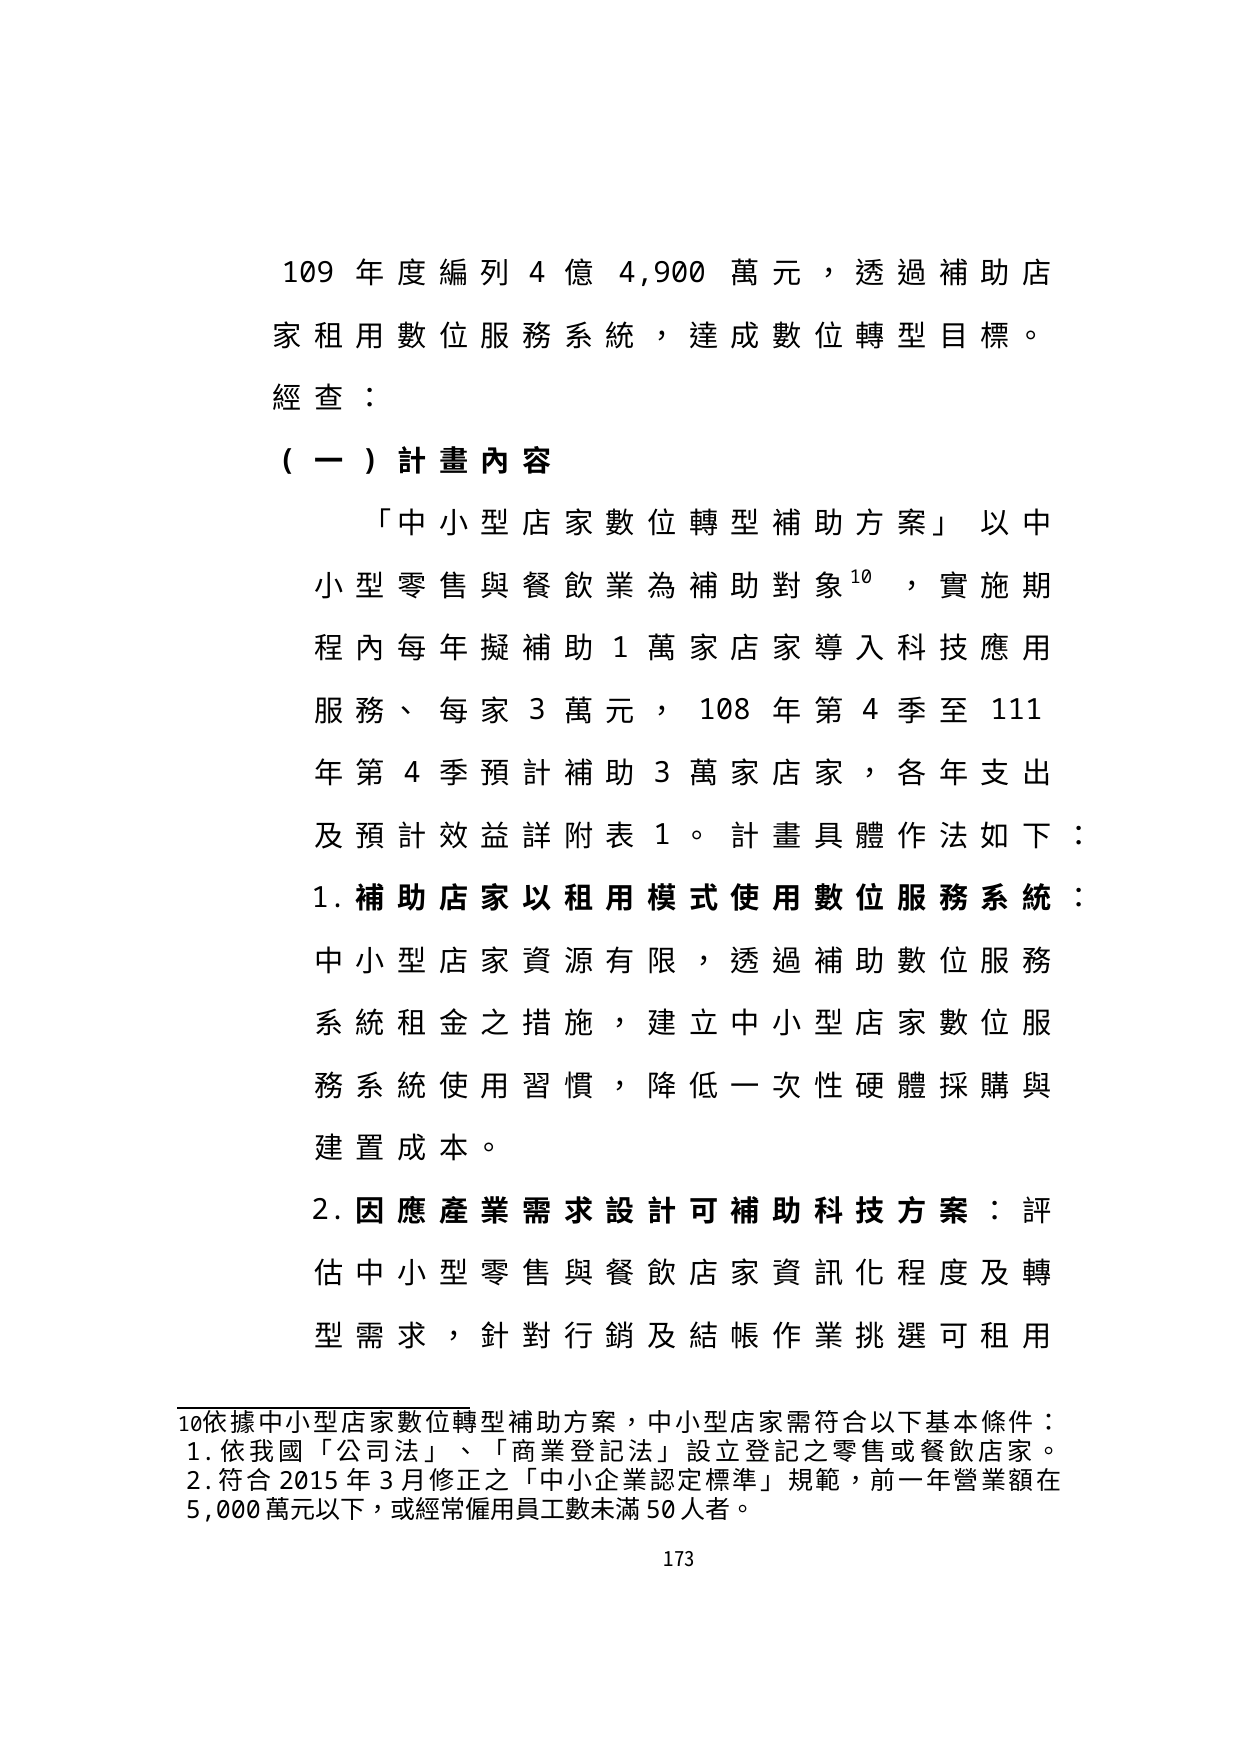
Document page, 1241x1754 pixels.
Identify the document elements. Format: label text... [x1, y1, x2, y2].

text 109年度編列4億4,900萬元，透過補助店家租用數位服務系統，達成數位轉型目標。經查： [242, 229, 1058, 417]
text (一)計畫內容 [242, 417, 1058, 479]
text 2.因應產業需求設計可補助科技方案：評估中小型零售與餐飲店家資訊化程度及轉型需求，針對行銷及結帳作業挑選可租用 [271, 1167, 1058, 1354]
text 依據中小型店家數位轉型補助方案，中小型店家需符合以下基本條件： 1.依我國「公司法」、「商業登記法」設立登記之零售或餐飲店家。 2.符合2015年3月修正之「中小企業認定標準」規範，前一年營業額在5,000萬元以下，或經常僱用員工數未滿50人者。 [177, 1408, 1063, 1525]
text 「中小型店家數位轉型補助方案」以中小型零售與餐飲業為補助對象，實施期程內每年擬補助1萬家店家導入科技應用服務、每家3萬元，108年第4季至111年第4季預計補助3萬家店家，各年支出及預計效益詳附表1。計畫具體作法如下： [271, 479, 1058, 854]
text 1.補助店家以租用模式使用數位服務系統：中小型店家資源有限，透過補助數位服務系統租金之措施，建立中小型店家數位服務系統使用習慣，降低一次性硬體採購與建置成本。 [271, 854, 1058, 1167]
